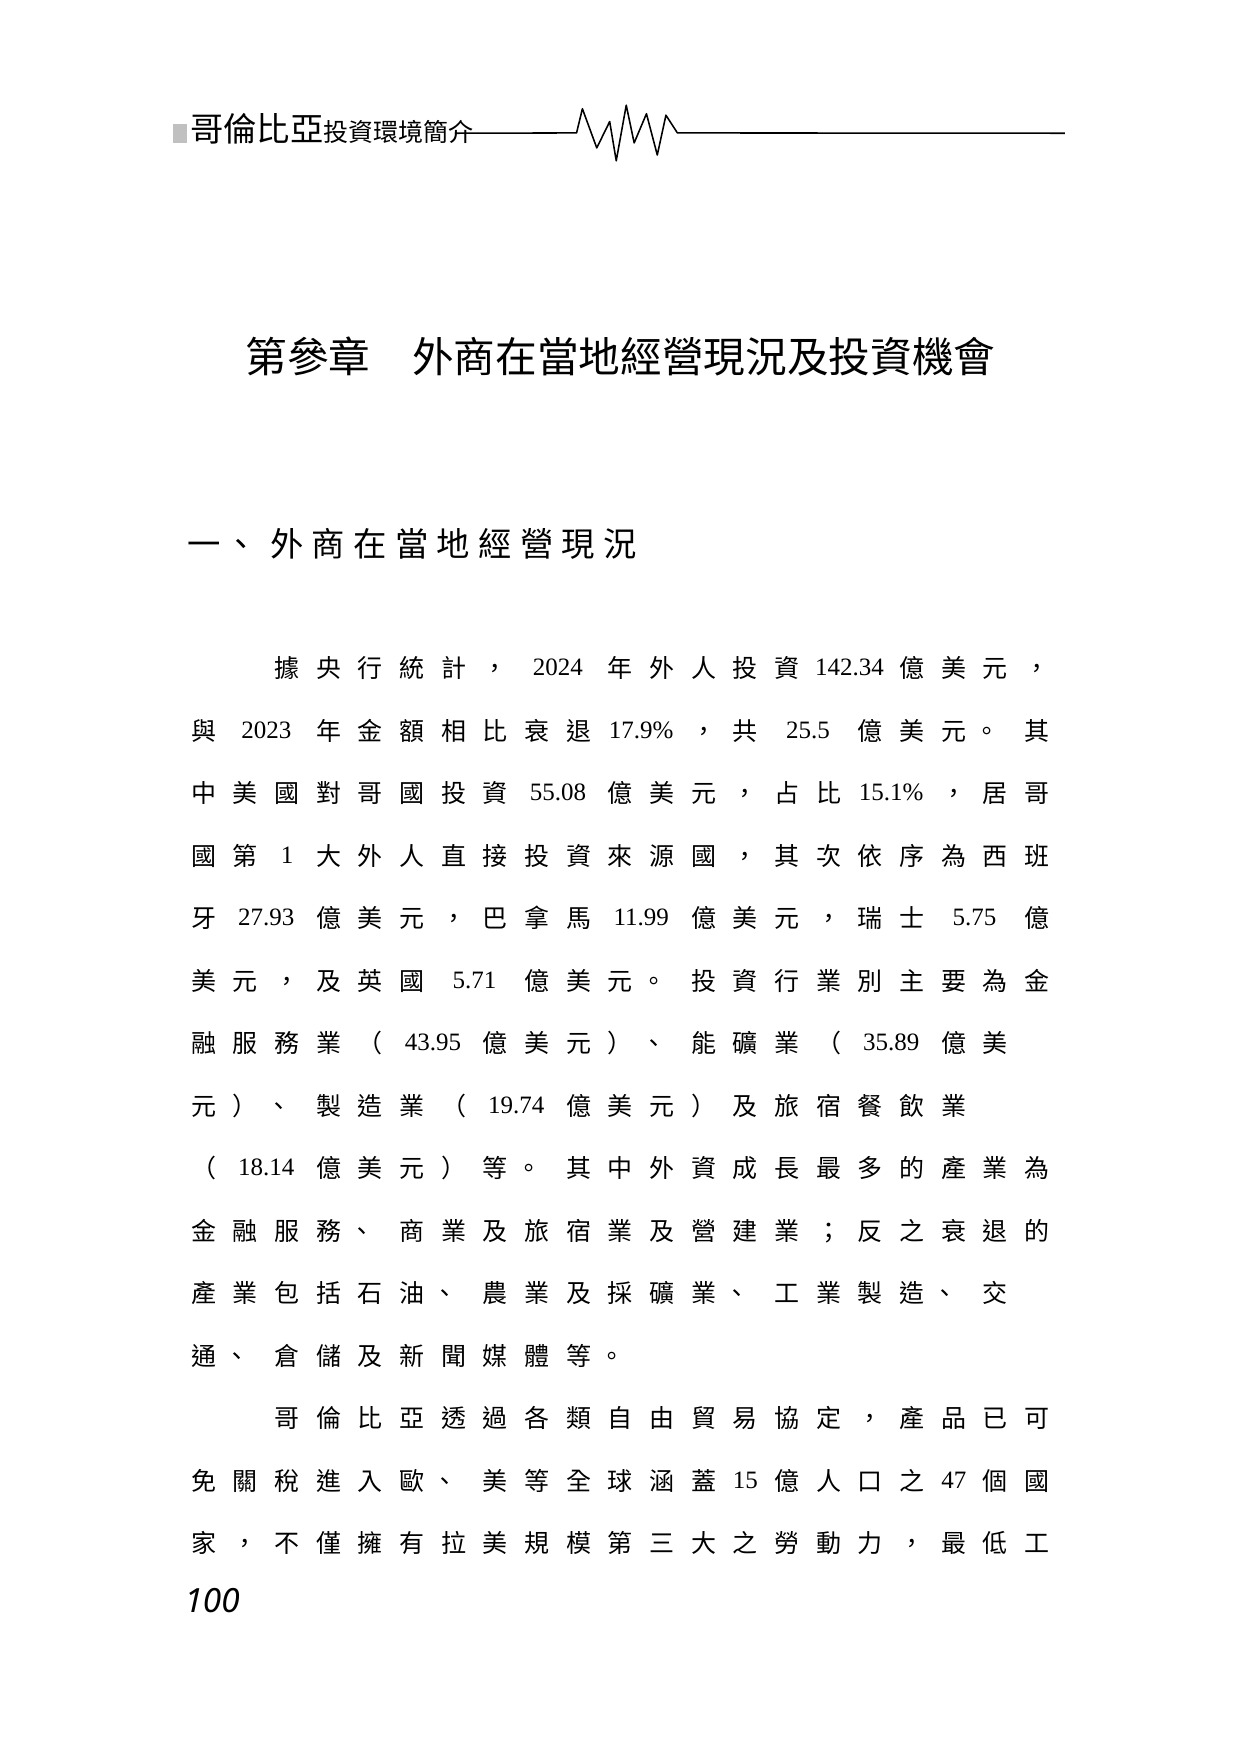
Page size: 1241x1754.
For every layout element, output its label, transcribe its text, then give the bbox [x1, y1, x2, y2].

text 據央行統計，2024年外人投資142.34億美元，與2023年金額相比衰退17.9%，共25.5億美元。其中美國對哥國投資55.08億美元，占比15.1%，居哥國第1大外人直接投資來源國，其次依序為西班牙27.93億美元，巴拿馬11.99億美元，瑞士5.75億美元，及英國5.71億美元。投資行業別主要為金融服務業（43.95億美元）、能礦業（35.89億美元）、製造業（19.74億美元）及旅宿餐飲業（18.14億美元）等。其中外資成長最多的產業為金融服務、商業及旅宿業及營建業；反之衰退的產業包括石油、農業及採礦業、工業製造、交通、倉儲及新聞媒體等。 [183, 625, 1058, 1375]
text 哥倫比亞透過各類自由貿易協定，產品已可免關稅進入歐、美等全球涵蓋15億人口之47個國家，不僅擁有拉美規模第三大之勞動力，最低工 [183, 1375, 1058, 1563]
text 第參章 外商在當地經營現況及投資機會 [183, 313, 1058, 375]
text 一、外商在當地經營現況 [183, 500, 1058, 563]
